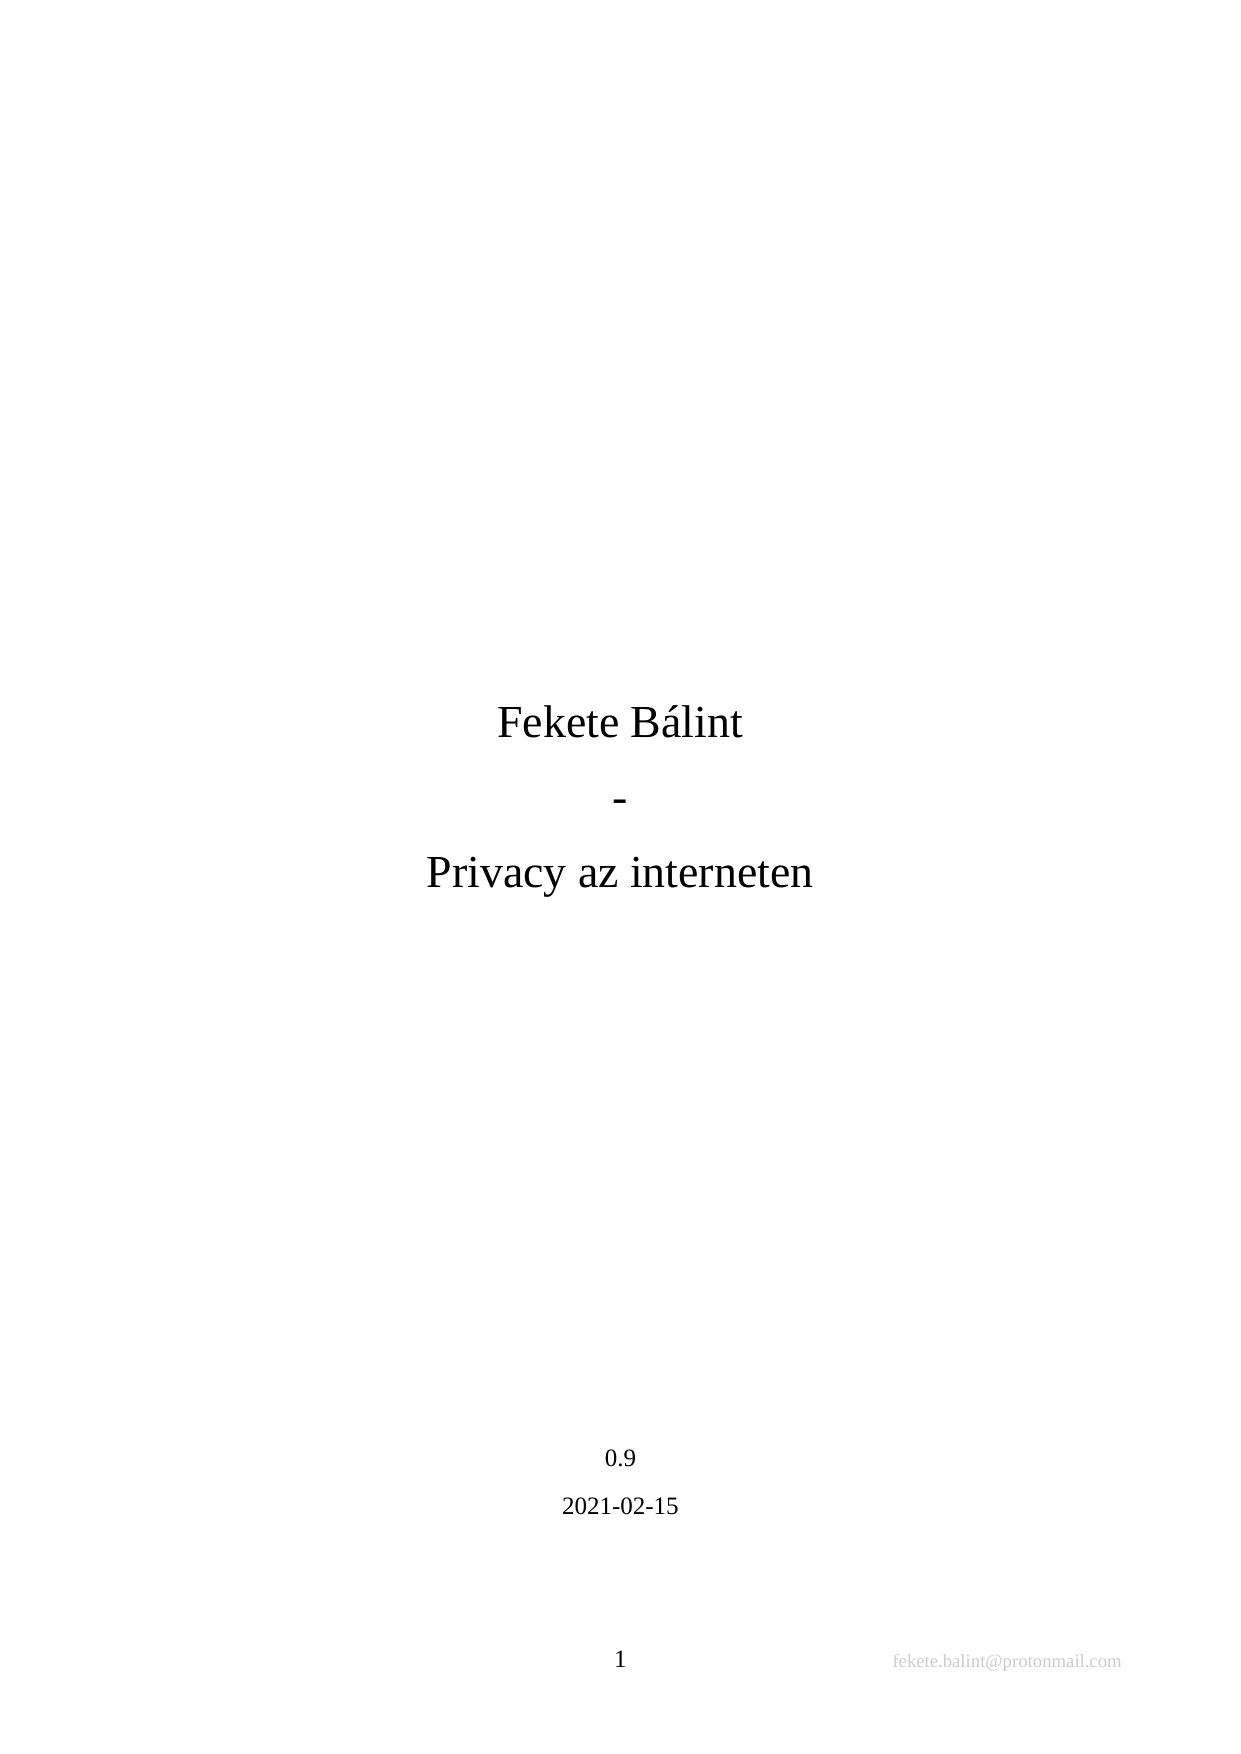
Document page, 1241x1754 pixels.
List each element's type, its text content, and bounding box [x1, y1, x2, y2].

text 0.9 [118, 1443, 1122, 1472]
text Privacy az interneten [118, 844, 1122, 897]
text - [118, 769, 1122, 822]
text Fekete Bálint [118, 694, 1122, 747]
text 2021-02-15 [118, 1491, 1122, 1519]
